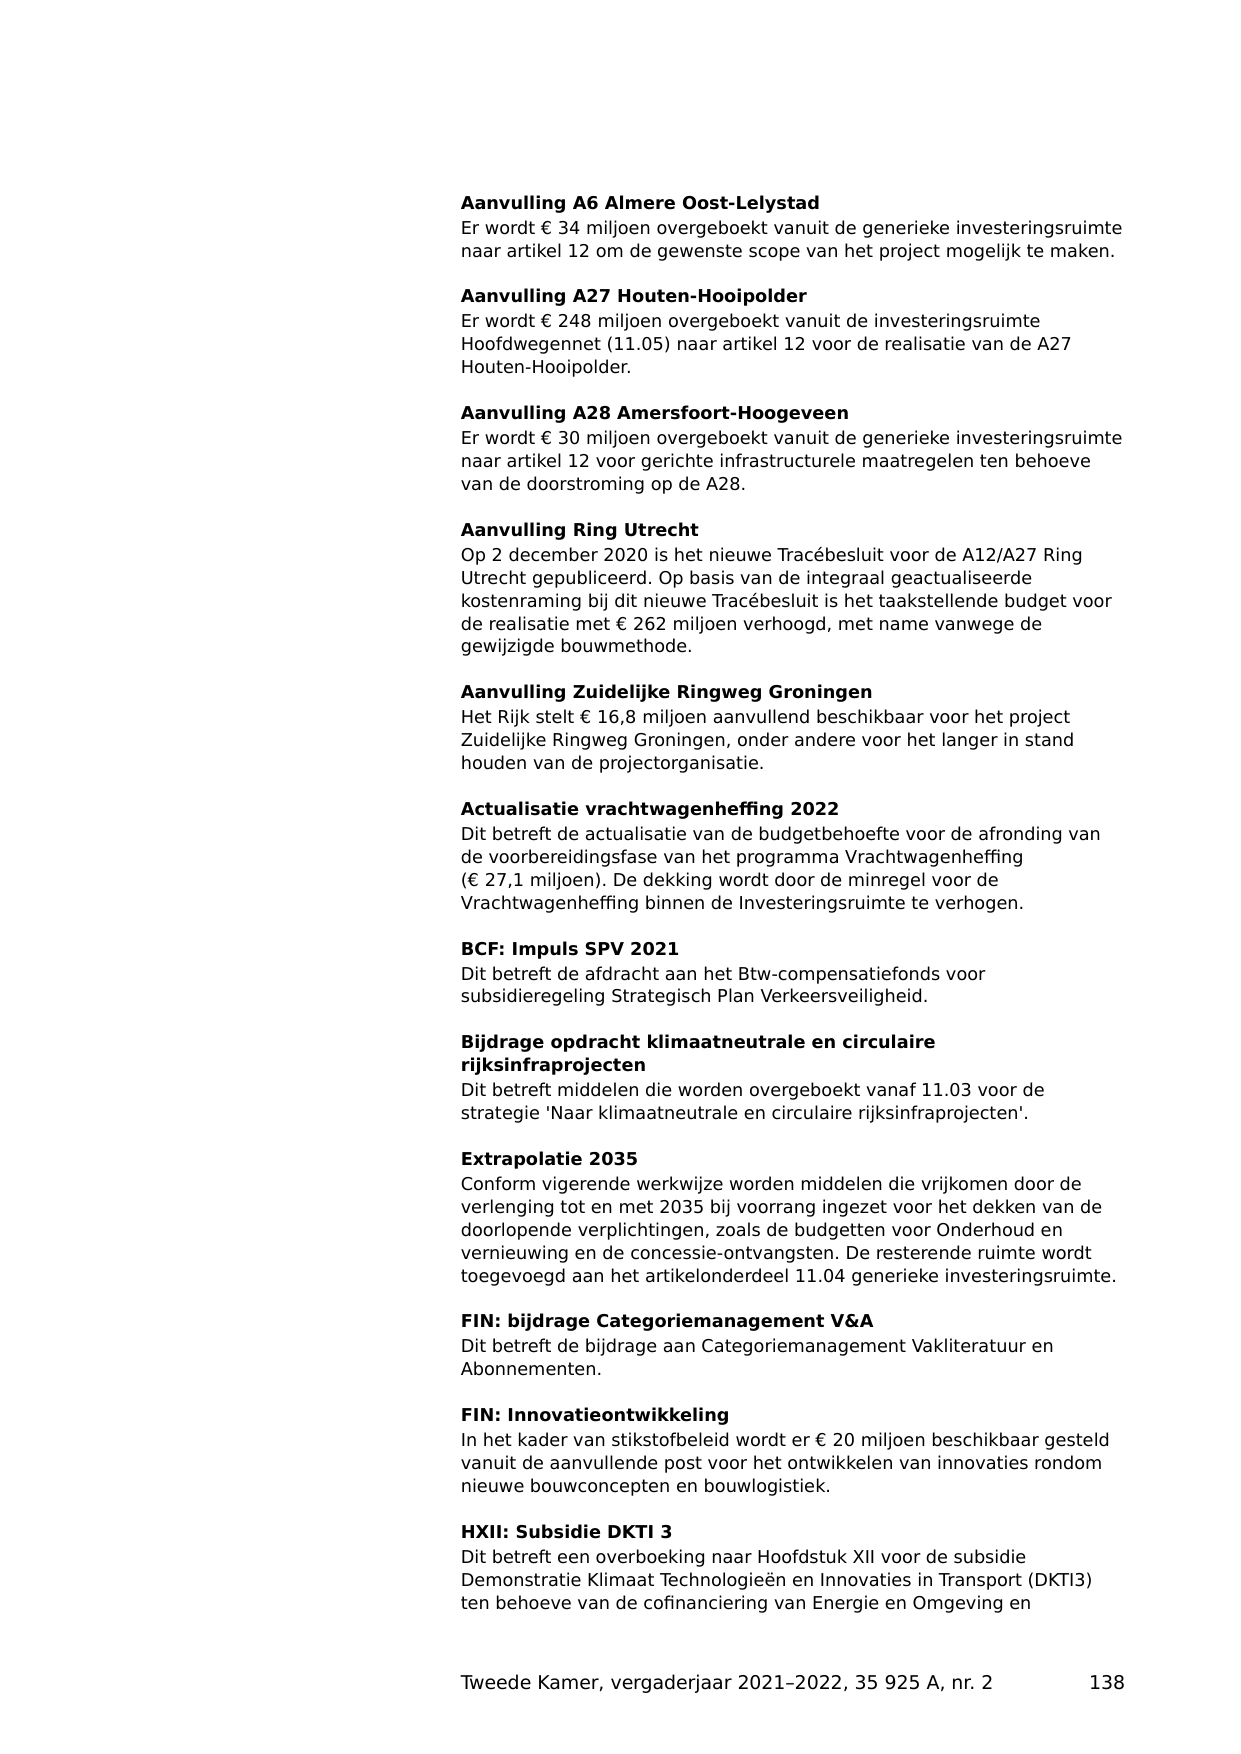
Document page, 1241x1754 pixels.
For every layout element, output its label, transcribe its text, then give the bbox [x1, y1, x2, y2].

text Er wordt € 30 miljoen overgeboekt vanuit de generieke investeringsruimte naar artikel 12 voor gerichte infrastructurele maatregelen ten behoeve van de doorstroming op de A28. [461, 426, 1125, 495]
text Conform vigerende werkwijze worden middelen die vrijkomen door de verlenging tot en met 2035 bij voorrang ingezet voor het dekken van de doorlopende verplichtingen, zoals de budgetten voor Onderhoud en vernieuwing en de concessie-ontvangsten. De resterende ruimte wordt toegevoegd aan het artikelonderdeel 11.04 generieke investeringsruimte. [461, 1172, 1125, 1287]
text Dit betreft een overboeking naar Hoofdstuk XII voor de subsidie Demonstratie Klimaat Technologieën en Innovaties in Transport (DKTI3) ten behoeve van de cofinanciering van Energie en Omgeving en [461, 1545, 1125, 1614]
text Op 2 december 2020 is het nieuwe Tracébesluit voor de A12/A27 Ring Utrecht gepubliceerd. Op basis van de integraal geactualiseerde kostenraming bij dit nieuwe Tracébesluit is het taakstellende budget voor de realisatie met € 262 miljoen verhoogd, met name vanwege de gewijzigde bouwmethode. [461, 543, 1125, 657]
text Dit betreft de bijdrage aan Categoriemanagement Vakliteratuur en Abonnementen. [461, 1334, 1125, 1380]
text FIN: Innovatieontwikkeling [461, 1403, 1125, 1426]
text Bijdrage opdracht klimaatneutrale en circulaire rijksinfraprojecten [461, 1030, 1125, 1076]
text Dit betreft de afdracht aan het Btw-compensatiefonds voor subsidieregeling Strategisch Plan Verkeersveiligheid. [461, 962, 1125, 1007]
text Er wordt € 34 miljoen overgeboekt vanuit de generieke investeringsruimte naar artikel 12 om de gewenste scope van het project mogelijk te maken. [461, 216, 1125, 262]
text Dit betreft de actualisatie van de budgetbehoefte voor de afronding van de voorbereidingsfase van het programma Vrachtwagenheffing (€ 27,1 miljoen). De dekking wordt door de minregel voor de Vrachtwagenheffing binnen de Investeringsruimte te verhogen. [461, 822, 1125, 914]
text Het Rijk stelt € 16,8 miljoen aanvullend beschikbaar voor het project Zuidelijke Ringweg Groningen, onder andere voor het langer in stand houden van de projectorganisatie. [461, 705, 1125, 774]
text HXII: Subsidie DKTI 3 [461, 1520, 1125, 1543]
text Aanvulling A6 Almere Oost-Lelystad [461, 191, 1125, 214]
text In het kader van stikstofbeleid wordt er € 20 miljoen beschikbaar gesteld vanuit de aanvullende post voor het ontwikkelen van innovaties rondom nieuwe bouwconcepten en bouwlogistiek. [461, 1428, 1125, 1497]
text Actualisatie vrachtwagenheffing 2022 [461, 797, 1125, 820]
text Er wordt € 248 miljoen overgeboekt vanuit de investeringsruimte Hoofdwegennet (11.05) naar artikel 12 voor de realisatie van de A27 Houten-Hooipolder. [461, 309, 1125, 378]
text Aanvulling Ring Utrecht [461, 518, 1125, 541]
text BCF: Impuls SPV 2021 [461, 937, 1125, 959]
text Aanvulling A28 Amersfoort-Hoogeveen [461, 401, 1125, 424]
text FIN: bijdrage Categoriemanagement V&A [461, 1309, 1125, 1332]
text Extrapolatie 2035 [461, 1147, 1125, 1170]
text Dit betreft middelen die worden overgeboekt vanaf 11.03 voor de strategie 'Naar klimaatneutrale en circulaire rijksinfraprojecten'. [461, 1078, 1125, 1124]
text Aanvulling Zuidelijke Ringweg Groningen [461, 680, 1125, 703]
text Aanvulling A27 Houten-Hooipolder [461, 284, 1125, 307]
